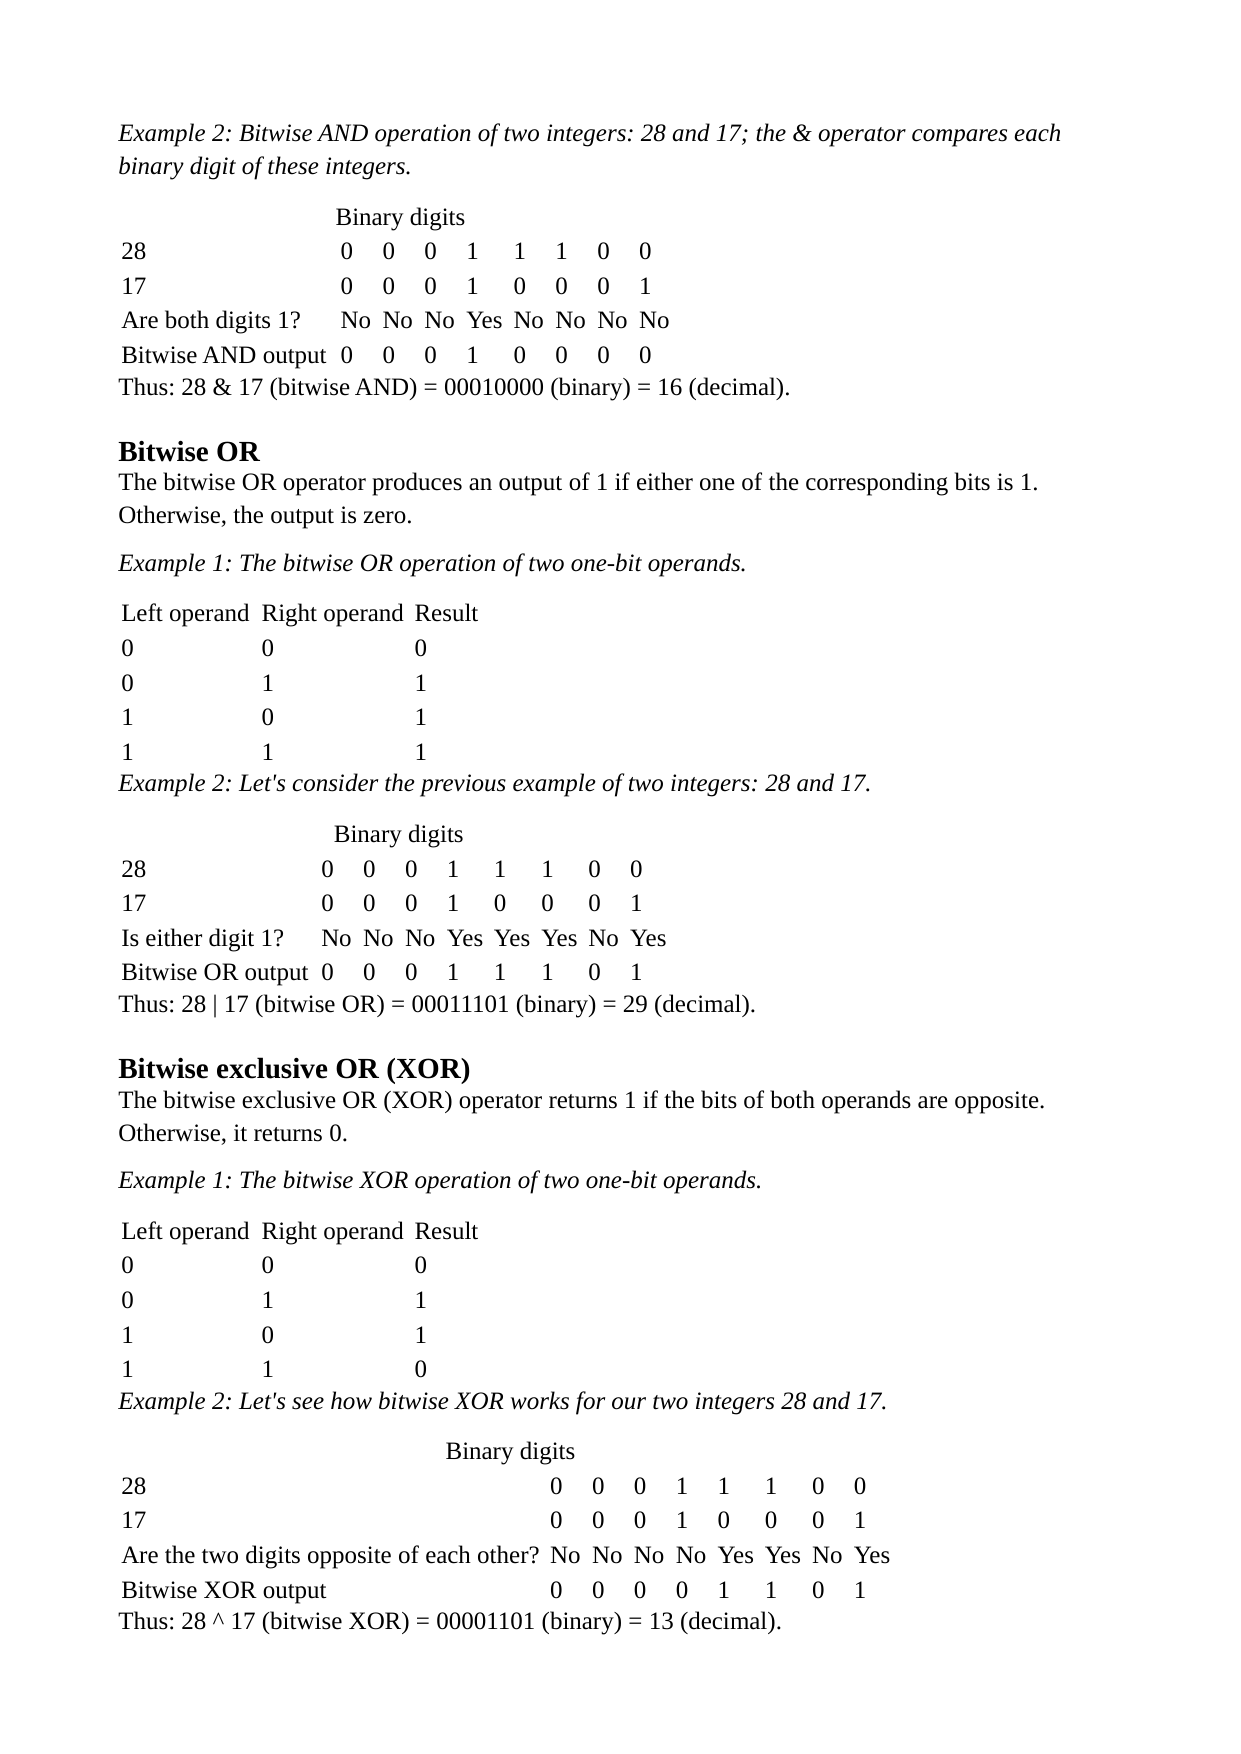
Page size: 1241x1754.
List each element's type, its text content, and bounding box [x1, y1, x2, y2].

table_cell 1 [491, 851, 538, 885]
table_cell 0 [715, 1503, 762, 1537]
table_header Left operand [118, 1213, 258, 1248]
table_cell Bitwise AND output [118, 337, 337, 372]
table_cell 0 [259, 1317, 411, 1351]
subtitle Bitwise exclusive OR (XOR) [118, 1051, 1122, 1085]
table_cell 0 [411, 1351, 490, 1386]
table_header Binary digits [118, 1434, 903, 1468]
table_cell 0 [851, 1468, 903, 1503]
table_cell 1 [715, 1572, 762, 1606]
table_cell Yes [627, 920, 679, 954]
table_cell No [589, 1537, 631, 1572]
table_cell 0 [631, 1572, 673, 1606]
table_cell 0 [318, 885, 360, 920]
table_cell 0 [360, 955, 402, 989]
table_header Left operand [118, 596, 258, 630]
text Example 1: The bitwise OR operation of two one-bit operands. [118, 548, 1122, 577]
table_cell Yes [762, 1537, 809, 1572]
table_cell No [318, 920, 360, 954]
table_cell 0 [491, 885, 538, 920]
table_cell 1 [259, 665, 411, 699]
table_cell 0 [552, 268, 594, 302]
table_cell No [338, 303, 379, 337]
table_cell Bitwise XOR output [118, 1572, 547, 1606]
table_cell 0 [673, 1572, 714, 1606]
table_cell 0 [338, 268, 379, 302]
table_cell No [360, 920, 402, 954]
table_cell 0 [809, 1468, 851, 1503]
table_cell Yes [851, 1537, 903, 1572]
table_cell No [673, 1537, 714, 1572]
table_cell No [402, 920, 444, 954]
table_cell 1 [762, 1572, 809, 1606]
table_header Binary digits [118, 816, 679, 851]
table_cell 1 [118, 699, 258, 734]
table_cell 0 [510, 268, 552, 302]
table_cell 1 [463, 337, 510, 372]
table_cell 1 [259, 734, 411, 768]
table_cell 0 [538, 885, 585, 920]
table_cell Are both digits 1? [118, 303, 337, 337]
table_cell Are the two digits opposite of each other? [118, 1537, 547, 1572]
table_cell No [636, 303, 682, 337]
table_header Right operand [259, 1213, 411, 1248]
table_cell 0 [547, 1468, 589, 1503]
table_cell 0 [589, 1503, 631, 1537]
table_cell Yes [491, 920, 538, 954]
table_cell 0 [631, 1468, 673, 1503]
text Example 1: The bitwise XOR operation of two one-bit operands. [118, 1165, 1122, 1194]
text Thus: 28 | 17 (bitwise OR) = 00011101 (binary) = 29 (decimal). [118, 989, 1122, 1018]
text Thus: 28 & 17 (bitwise AND) = 00010000 (binary) = 16 (decimal). [118, 372, 1122, 400]
text Example 2: Let's see how bitwise XOR works for our two integers 28 and 17. [118, 1386, 1122, 1415]
table_cell Yes [444, 920, 491, 954]
table_cell 0 [379, 337, 421, 372]
table_cell No [809, 1537, 851, 1572]
table_cell 0 [510, 337, 552, 372]
table_cell No [379, 303, 421, 337]
table_cell 0 [585, 955, 627, 989]
table_cell Bitwise OR output [118, 955, 318, 989]
table_cell 0 [636, 233, 682, 268]
table_cell 1 [851, 1503, 903, 1537]
table_cell 0 [547, 1503, 589, 1537]
table_cell 0 [809, 1572, 851, 1606]
table_cell 1 [444, 955, 491, 989]
table_cell 1 [411, 1282, 490, 1317]
table_cell No [631, 1537, 673, 1572]
table_cell Yes [538, 920, 585, 954]
table_cell 0 [411, 630, 490, 665]
table_header Right operand [259, 596, 411, 630]
table_cell 0 [411, 1248, 490, 1282]
table_cell 28 [118, 1468, 547, 1503]
table_cell 0 [594, 233, 636, 268]
table_cell 1 [538, 955, 585, 989]
table_cell No [421, 303, 463, 337]
table_cell 1 [636, 268, 682, 302]
table_cell 0 [118, 1248, 258, 1282]
table_cell 0 [118, 665, 258, 699]
table_cell 0 [360, 851, 402, 885]
table_cell 1 [463, 268, 510, 302]
table_cell 0 [421, 233, 463, 268]
table_cell 0 [552, 337, 594, 372]
table_cell 0 [259, 699, 411, 734]
table_cell 0 [589, 1572, 631, 1606]
table_cell 1 [118, 1351, 258, 1386]
table_cell 1 [673, 1503, 714, 1537]
table_cell 1 [118, 1317, 258, 1351]
table_cell 17 [118, 1503, 547, 1537]
text Thus: 28 ^ 17 (bitwise XOR) = 00001101 (binary) = 13 (decimal). [118, 1606, 1122, 1635]
table_cell 0 [118, 1282, 258, 1317]
table_cell 0 [259, 630, 411, 665]
table_cell 0 [547, 1572, 589, 1606]
table_cell 0 [421, 268, 463, 302]
text Example 2: Bitwise AND operation of two integers: 28 and 17; the & operator compares each binary digit of these integers. [118, 118, 1122, 180]
table_cell 1 [411, 699, 490, 734]
table_cell 0 [360, 885, 402, 920]
table_cell No [510, 303, 552, 337]
subtitle Bitwise OR [118, 434, 1122, 467]
table_cell 28 [118, 233, 337, 268]
table_cell No [547, 1537, 589, 1572]
table_cell 0 [585, 885, 627, 920]
table_cell 0 [594, 337, 636, 372]
table_cell No [552, 303, 594, 337]
table_cell 0 [809, 1503, 851, 1537]
text The bitwise OR operator produces an output of 1 if either one of the corresponding bits is 1. Otherwise, the output is zero. [118, 467, 1122, 529]
table_cell 0 [379, 233, 421, 268]
table_cell 0 [589, 1468, 631, 1503]
table_cell 0 [421, 337, 463, 372]
table_cell 0 [338, 337, 379, 372]
table_cell 1 [444, 885, 491, 920]
table_cell 1 [552, 233, 594, 268]
table_cell No [585, 920, 627, 954]
table_cell Yes [715, 1537, 762, 1572]
table_cell 0 [118, 630, 258, 665]
table_cell 0 [627, 851, 679, 885]
table_cell 1 [259, 1282, 411, 1317]
table_header Result [411, 1213, 490, 1248]
table_cell 1 [491, 955, 538, 989]
table_header Binary digits [118, 199, 682, 233]
table_cell 1 [444, 851, 491, 885]
table_cell 0 [338, 233, 379, 268]
table_cell 0 [402, 955, 444, 989]
table_cell 1 [673, 1468, 714, 1503]
table_cell 1 [411, 734, 490, 768]
table_cell Yes [463, 303, 510, 337]
table_cell 1 [627, 885, 679, 920]
text Example 2: Let's consider the previous example of two integers: 28 and 17. [118, 768, 1122, 797]
table_cell 0 [631, 1503, 673, 1537]
text The bitwise exclusive OR (XOR) operator returns 1 if the bits of both operands are opposite. Otherwise, it returns 0. [118, 1085, 1122, 1147]
table_cell 0 [318, 851, 360, 885]
table_cell 1 [411, 665, 490, 699]
table_cell 1 [510, 233, 552, 268]
table_cell 1 [411, 1317, 490, 1351]
table_cell 1 [851, 1572, 903, 1606]
table_cell No [594, 303, 636, 337]
table_cell 1 [715, 1468, 762, 1503]
table_cell 1 [627, 955, 679, 989]
table_cell 0 [585, 851, 627, 885]
table_cell 0 [318, 955, 360, 989]
table_cell 1 [463, 233, 510, 268]
table_cell 1 [762, 1468, 809, 1503]
table_cell 17 [118, 268, 337, 302]
table_cell 1 [118, 734, 258, 768]
table_cell 0 [594, 268, 636, 302]
table_header Result [411, 596, 490, 630]
table_cell 0 [402, 885, 444, 920]
table_cell 1 [538, 851, 585, 885]
table_cell 0 [402, 851, 444, 885]
table_cell 17 [118, 885, 318, 920]
table_cell 0 [636, 337, 682, 372]
table_cell 0 [762, 1503, 809, 1537]
table_cell Is either digit 1? [118, 920, 318, 954]
table_cell 0 [259, 1248, 411, 1282]
table_cell 28 [118, 851, 318, 885]
table_cell 0 [379, 268, 421, 302]
table_cell 1 [259, 1351, 411, 1386]
